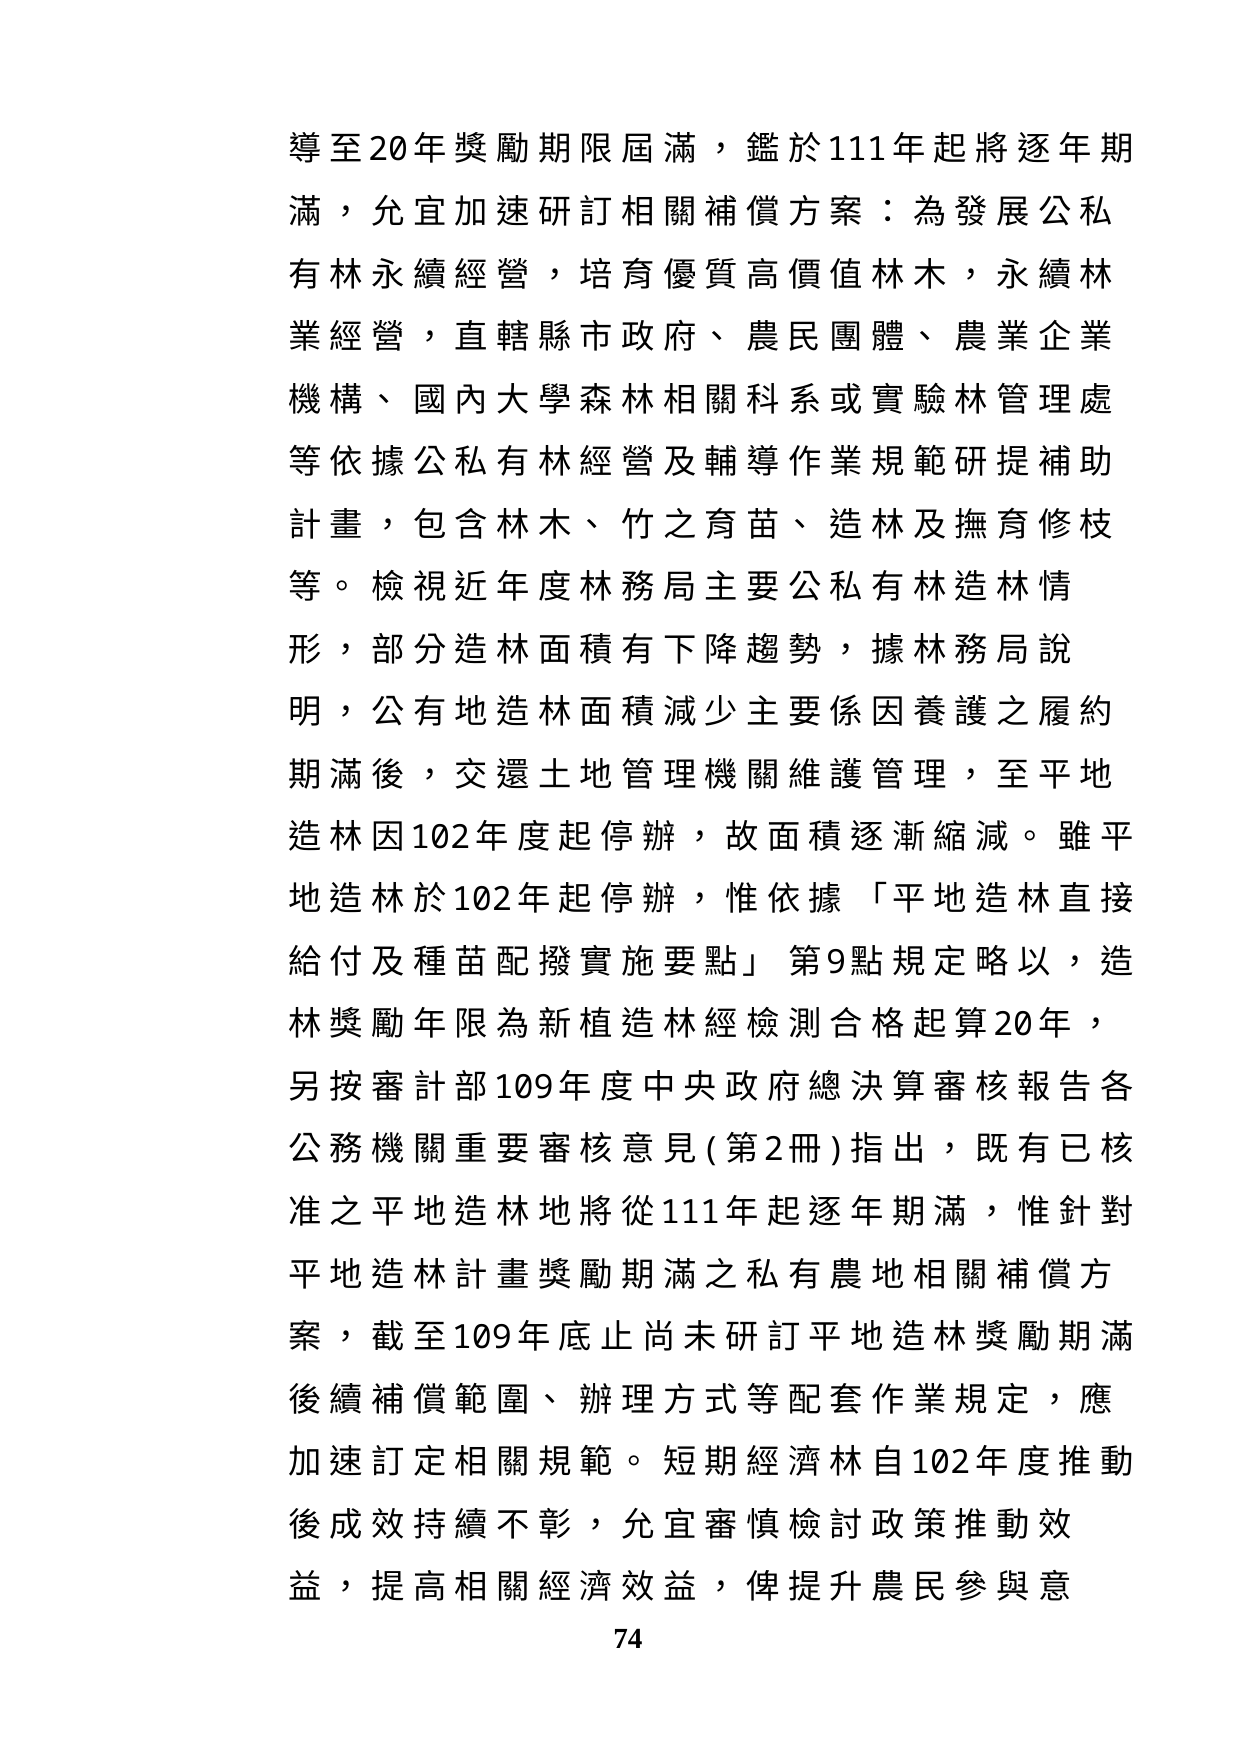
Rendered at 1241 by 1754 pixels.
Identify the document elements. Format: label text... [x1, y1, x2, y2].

text 導至20年獎勵期限屆滿，鑑於111年起將逐年期滿，允宜加速研訂相關補償方案：為發展公私有林永續經營，培育優質高價值林木，永續林業經營，直轄縣市政府、農民團體、農業企業機構、國內大學森林相關科系或實驗林管理處等依據公私有林經營及輔導作業規範研提補助計畫，包含林木、竹之育苗、造林及撫育修枝等。檢視近年度林務局主要公私有林造林情形，部分造林面積有下降趨勢，據林務局說明，公有地造林面積減少主要係因養護之履約期滿後，交還土地管理機關維護管理，至平地造林因102年度起停辦，故面積逐漸縮減。雖平地造林於102年起停辦，惟依據「平地造林直接給付及種苗配撥實施要點」第9點規定略以，造林獎勵年限為新植造林經檢測合格起算20年，另按審計部109年度中央政府總決算審核報告各公務機關重要審核意見(第2冊)指出，既有已核准之平地造林地將從111年起逐年期滿，惟針對平地造林計畫獎勵期滿之私有農地相關補償方案，截至109年底止尚未研訂平地造林獎勵期滿後續補償範圍、辦理方式等配套作業規定，應加速訂定相關規範。短期經濟林自102年度推動後成效持續不彰，允宜審慎檢討政策推動效益，提高相關經濟效益，俾提升農民參與意 [224, 105, 1148, 1605]
